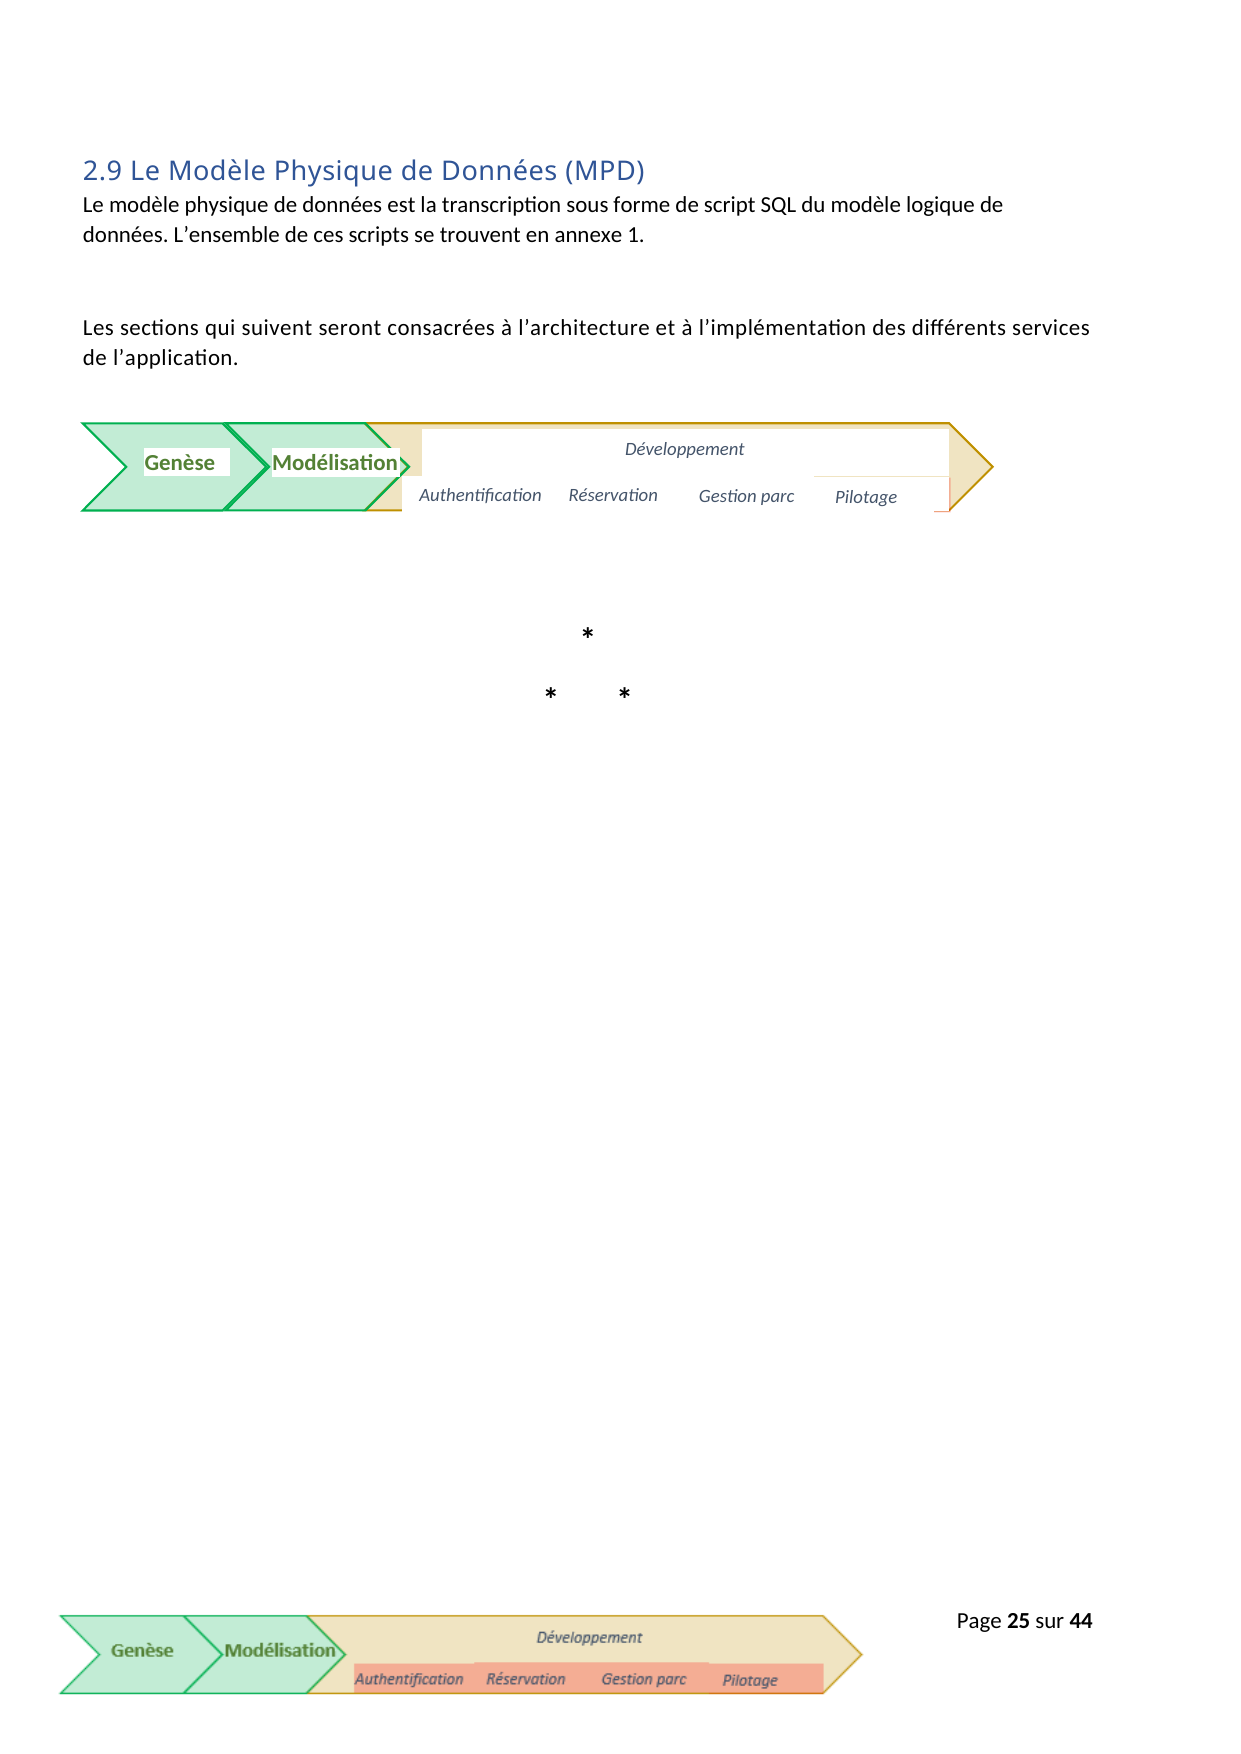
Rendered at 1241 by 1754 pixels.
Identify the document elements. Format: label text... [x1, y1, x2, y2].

text * * [83, 678, 1092, 719]
subtitle 2.9 Le Modèle Physique de Données (MPD) [83, 152, 1092, 189]
text Les sections qui suivent seront consacrées à l’architecture et à l’implémentation des différents services de l’application. [83, 313, 1092, 371]
picture [56, 1607, 868, 1704]
text Pilotage [815, 485, 919, 508]
text Modélisation [272, 448, 400, 476]
text Réservation [561, 483, 667, 504]
text * [83, 619, 1092, 660]
text Genèse [144, 448, 230, 476]
text Gestion parc [695, 484, 799, 507]
text Authentification [417, 483, 546, 506]
text Le modèle physique de données est la transcription sous forme de script SQL du modèle logique de données. L’ensemble de ces scripts se trouvent en annexe 1. [83, 191, 1092, 248]
text Développement [437, 437, 934, 460]
